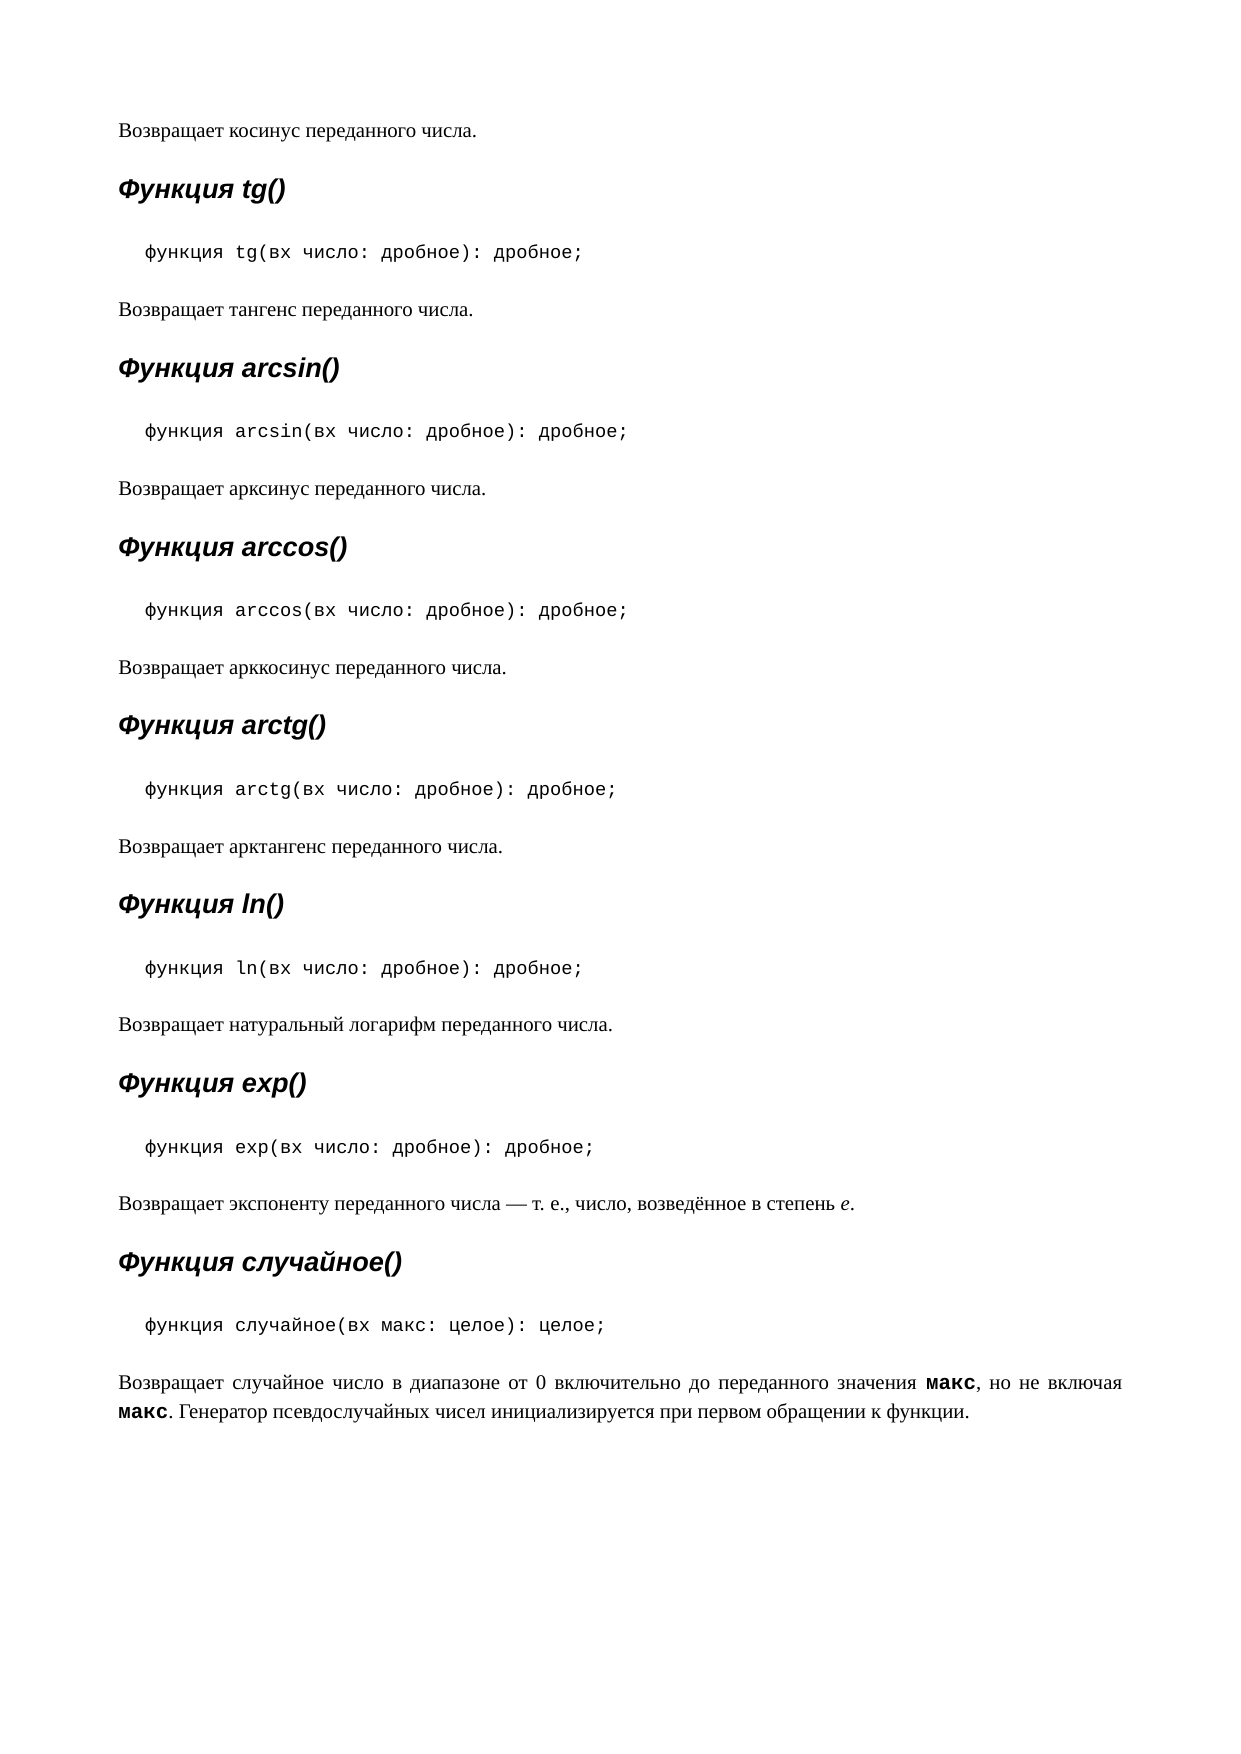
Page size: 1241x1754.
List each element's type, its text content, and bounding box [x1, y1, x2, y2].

text функция arctg(вх число: дробное): дробное; [136, 771, 1104, 810]
text Возвращает косинус переданного числа. [118, 118, 1122, 142]
text Возвращает арксинус переданного числа. [118, 476, 1122, 500]
text функция случайное(вх макс: целое): целое; [136, 1307, 1104, 1346]
text функция arcsin(вх число: дробное): дробное; [136, 413, 1104, 452]
subtitle Функция tg() [118, 173, 1122, 204]
text функция tg(вх число: дробное): дробное; [136, 234, 1104, 273]
text Возвращает арккосинус переданного числа. [118, 655, 1122, 679]
text Возвращает арктангенс переданного числа. [118, 833, 1122, 858]
text Возвращает натуральный логарифм переданного числа. [118, 1012, 1122, 1036]
text Возвращает экспоненту переданного числа — т. е., число, возведённое в степень e. [118, 1191, 1122, 1215]
subtitle Функция arctg() [118, 709, 1122, 741]
text Возвращает тангенс переданного числа. [118, 297, 1122, 321]
subtitle Функция ln() [118, 888, 1122, 919]
subtitle Функция arccos() [118, 531, 1122, 562]
text функция ln(вх число: дробное): дробное; [136, 950, 1104, 989]
subtitle Функция arcsin() [118, 352, 1122, 383]
text функция exp(вх число: дробное): дробное; [136, 1128, 1104, 1167]
subtitle Функция exp() [118, 1067, 1122, 1098]
text функция arccos(вх число: дробное): дробное; [136, 592, 1104, 631]
text Возвращает случайное число в диапазоне от 0 включительно до переданного значения макс, но не включая макс. Генератор псевдослучайных чисел инициализируется при первом обращении к функции. [118, 1370, 1122, 1425]
subtitle Функция случайное() [118, 1246, 1122, 1277]
